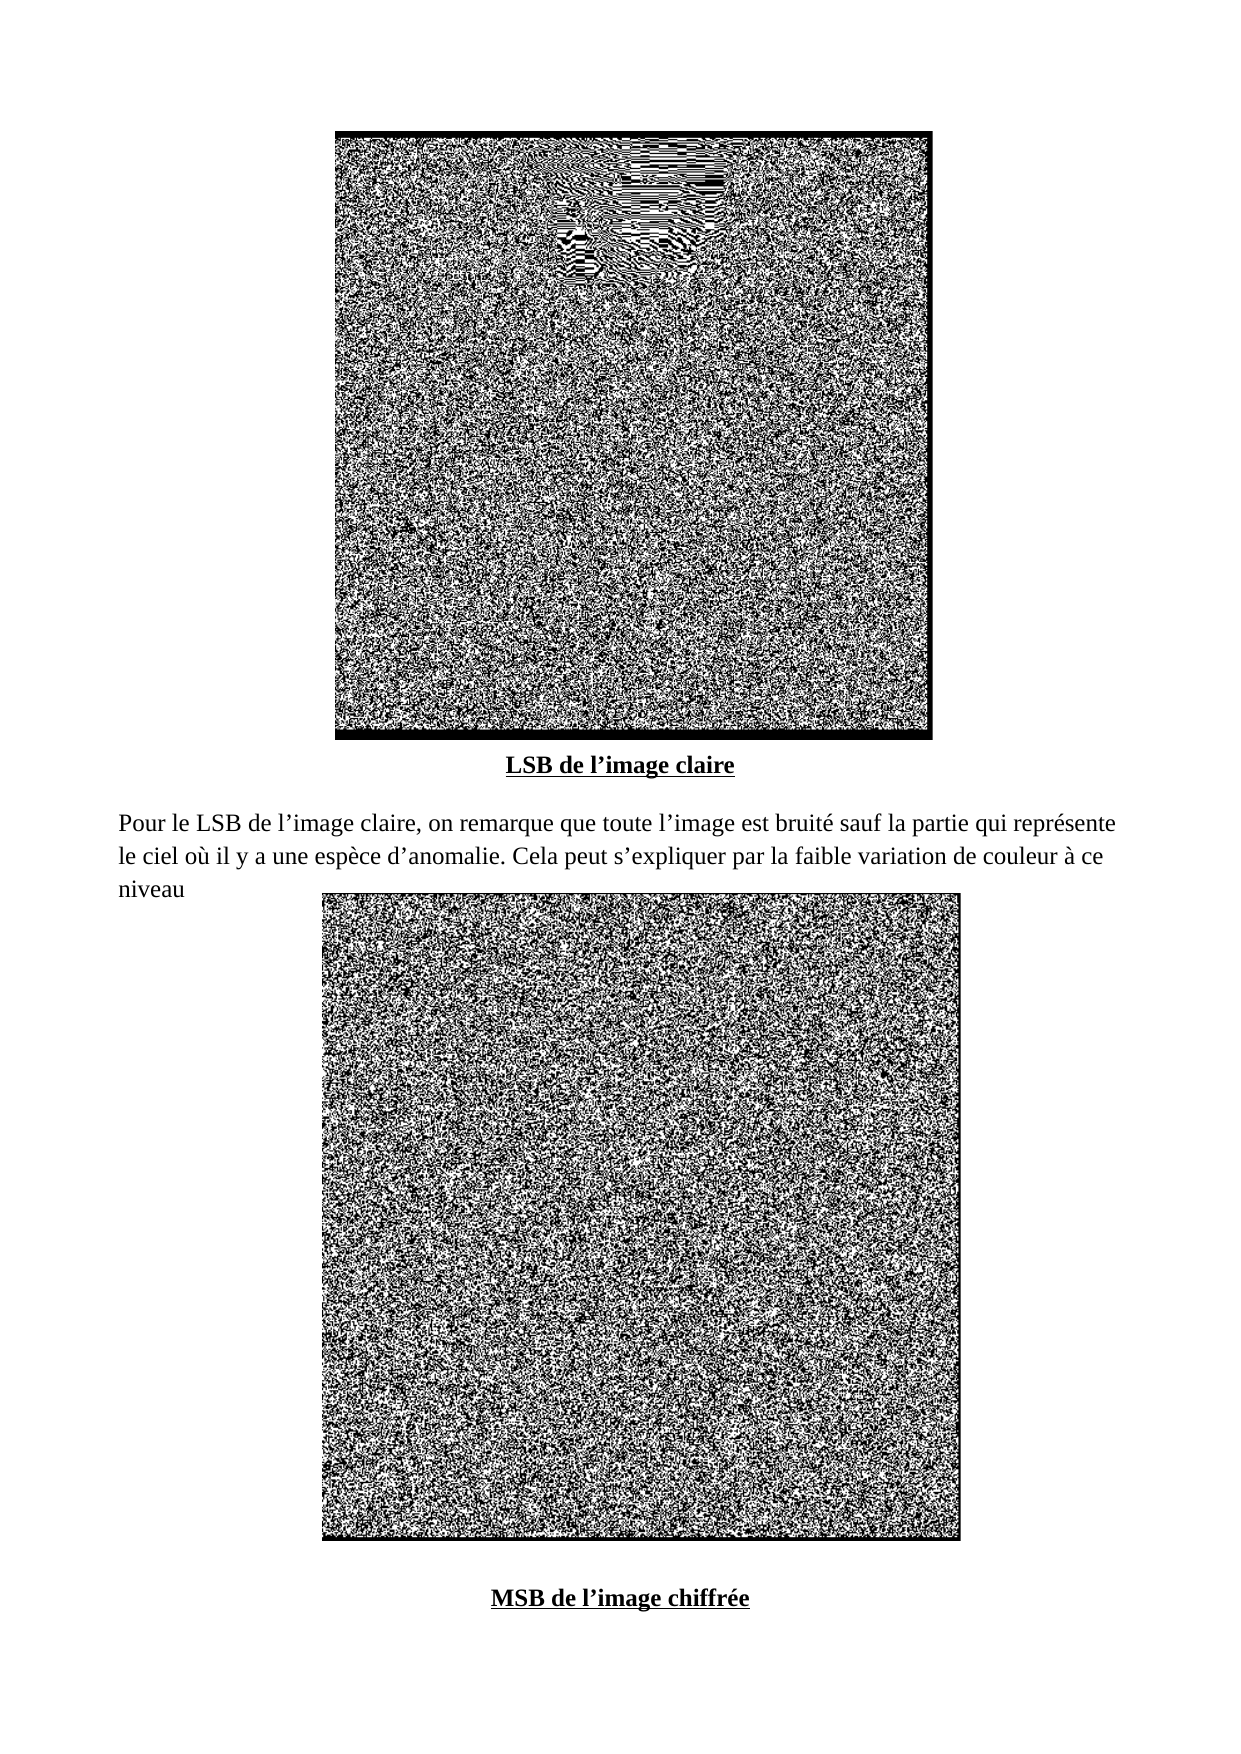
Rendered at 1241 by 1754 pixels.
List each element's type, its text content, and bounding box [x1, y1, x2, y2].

text Pour le LSB de l’image claire, on remarque que toute l’image est bruité sauf la partie qui représente le ciel où il y a une espèce d’anomalie. Cela peut s’expliquer par la faible variation de couleur à ce niveau [118, 808, 1122, 903]
text LSB de l’image claire [118, 751, 1122, 779]
picture [335, 131, 933, 740]
text MSB de l’image chiffrée [118, 1583, 1122, 1612]
picture [322, 893, 961, 1541]
